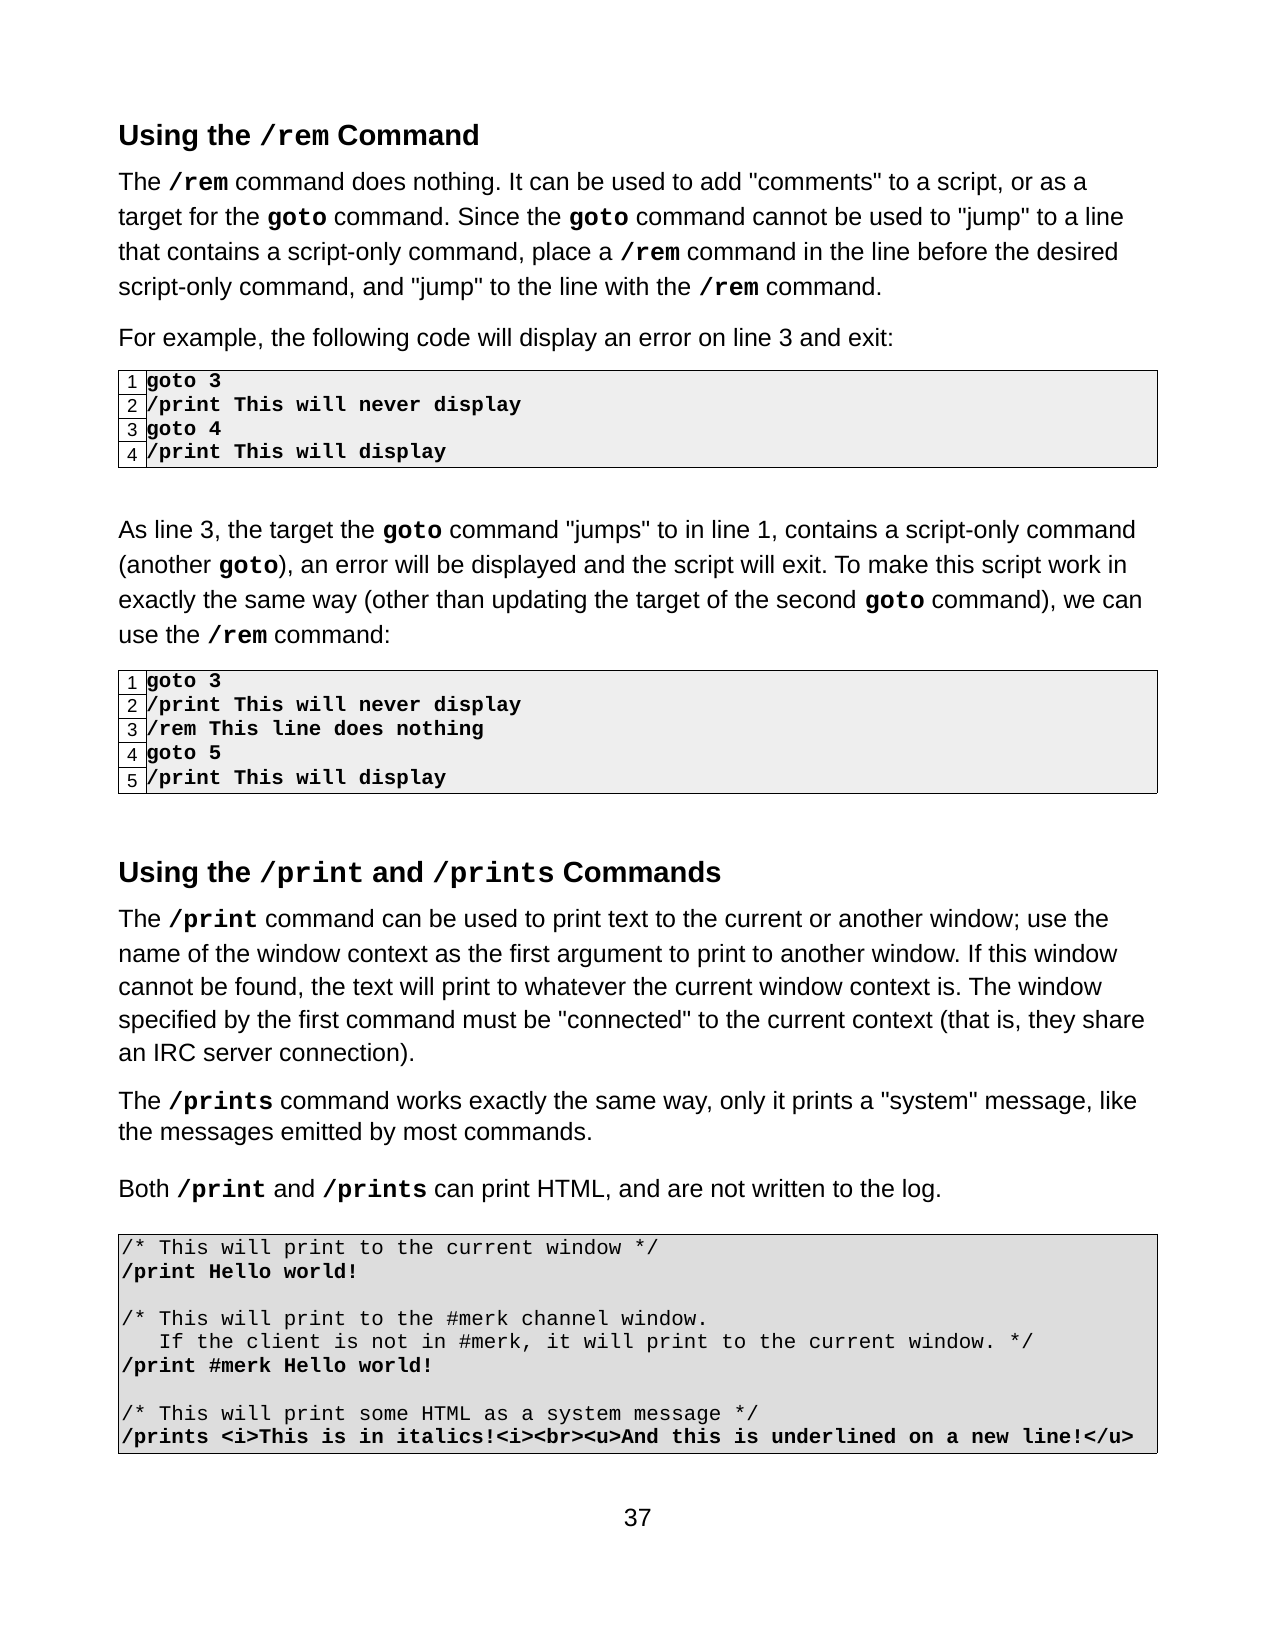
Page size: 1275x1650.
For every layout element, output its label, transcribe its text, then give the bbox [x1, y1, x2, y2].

table_header goto 3 [147, 371, 1157, 394]
table_cell /print This will display [147, 767, 1157, 793]
table_cell /print This will display [147, 441, 1157, 467]
subtitle Using the /rem Command [118, 118, 1157, 154]
text The /print command can be used to print text to the current or another window; use the name of the window context as the first argument to print to another window. If this window cannot be found, the text will print to whatever the current window context is. The window specified by the first command must be "connected" to the current context (that is, they share an IRC server connection). [118, 904, 1157, 1067]
table_cell /print This will never display [147, 394, 1157, 418]
table_header goto 3 [147, 671, 1157, 694]
text Both /print and /prints can print HTML, and are not written to the log. [118, 1174, 1157, 1205]
table_cell 4 [119, 442, 146, 467]
text The /rem command does nothing. It can be used to add "comments" to a script, or as a target for the goto command. Since the goto command cannot be used to "jump" to a line that contains a script-only command, place a /rem command in the line before the desired script-only command, and "jump" to the line with the /rem command. [118, 167, 1157, 303]
table_cell /rem This line does nothing [147, 718, 1157, 742]
table_cell 3 [119, 719, 146, 742]
table_cell goto 4 [147, 418, 1157, 441]
table_cell 5 [119, 768, 146, 793]
text For example, the following code will display an error on line 3 and exit: [118, 322, 1157, 351]
table_cell /print This will never display [147, 694, 1157, 718]
table_header 1 [119, 371, 146, 394]
table_header /* This will print to the current window */ /print Hello world! /* This will print to the #merk channel window. If the client is not in #merk, it will print to the current window. */ /print #merk Hello world! /* This will print some HTML as a system message */ /prints <i>This is in italics!<i><br><u>And this is underlined on a new line!</u> [119, 1235, 1157, 1453]
text As line 3, the target the goto command "jumps" to in line 1, contains a script-only command (another goto), an error will be displayed and the script will exit. To make this script work in exactly the same way (other than updating the target of the second goto command), we can use the /rem command: [118, 515, 1157, 651]
table_header 1 [119, 671, 146, 694]
table_cell 2 [119, 395, 146, 418]
table_cell goto 5 [147, 742, 1157, 767]
subtitle Using the /print and /prints Commands [118, 855, 1157, 891]
table_cell 2 [119, 695, 146, 718]
text The /prints command works exactly the same way, only it prints a "system" message, like the messages emitted by most commands. [118, 1086, 1157, 1145]
table_cell 3 [119, 419, 146, 441]
table_cell 4 [119, 743, 146, 767]
